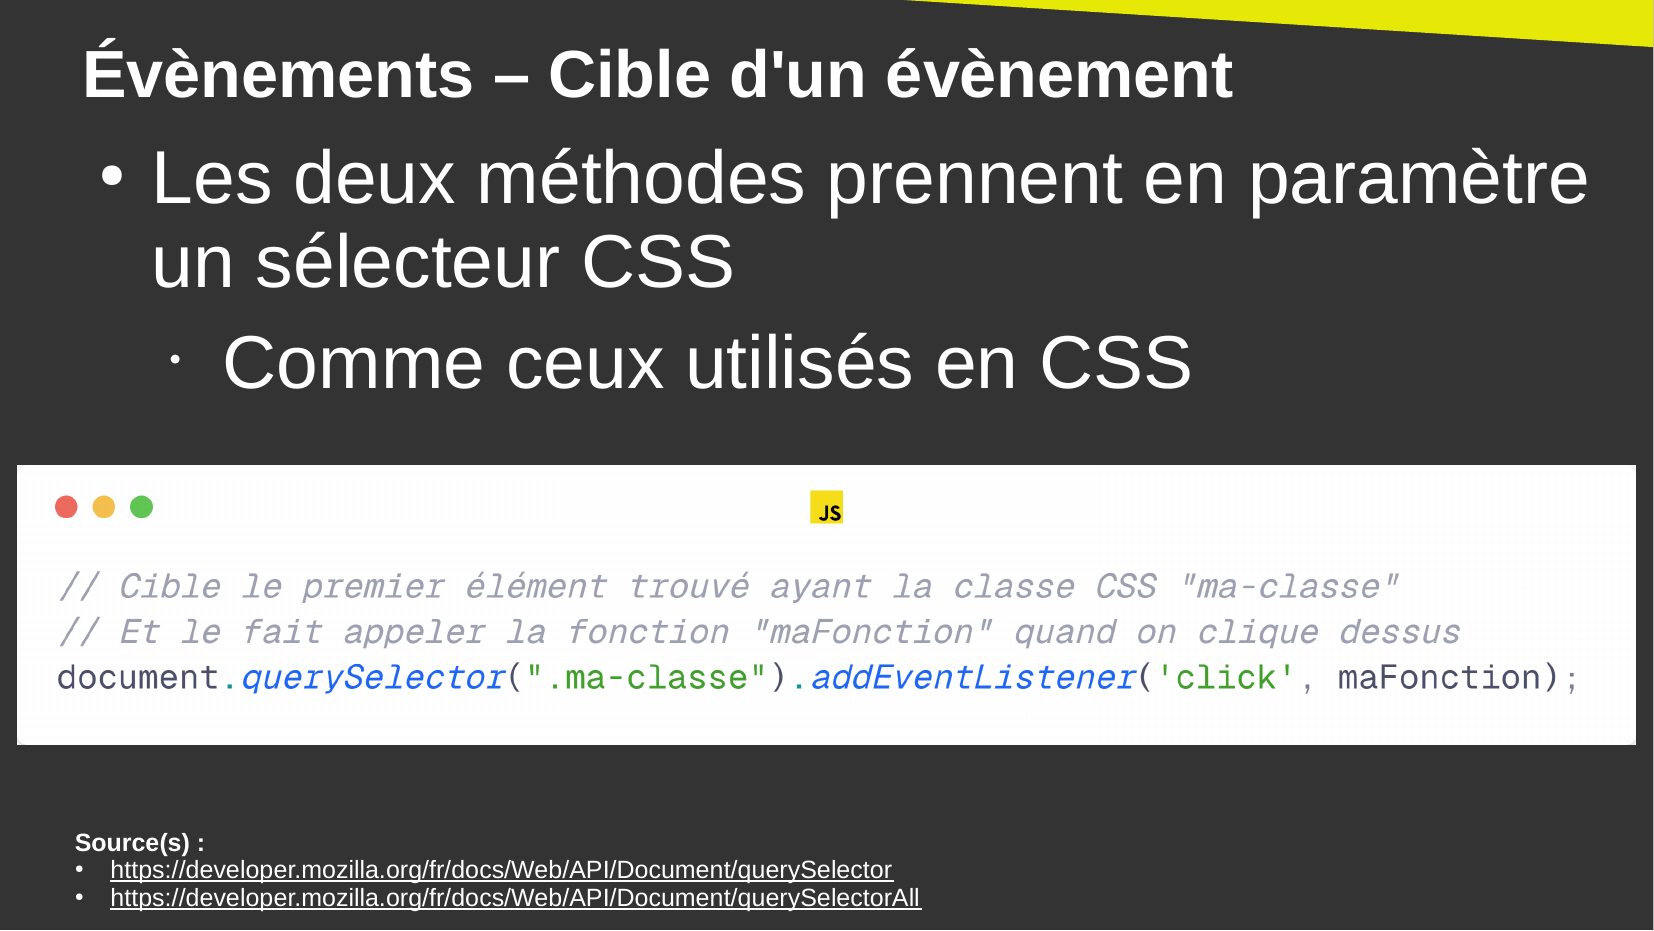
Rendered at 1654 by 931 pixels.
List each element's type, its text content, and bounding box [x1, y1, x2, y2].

title Évènements – Cible d'un évènement [82, 37, 1571, 114]
picture [17, 465, 1636, 745]
list Les deux méthodes prennent en paramètre un sélecteur CSS Comme ceux utilisés en CSS [80, 135, 1620, 426]
text_box Source(s) : https://developer.mozilla.org/fr/docs/Web/API/Document/querySelector https://developer.mozilla.org/fr/docs/Web/API/Document/querySelectorAll [60, 820, 1583, 920]
text_box [903, 0, 1654, 48]
